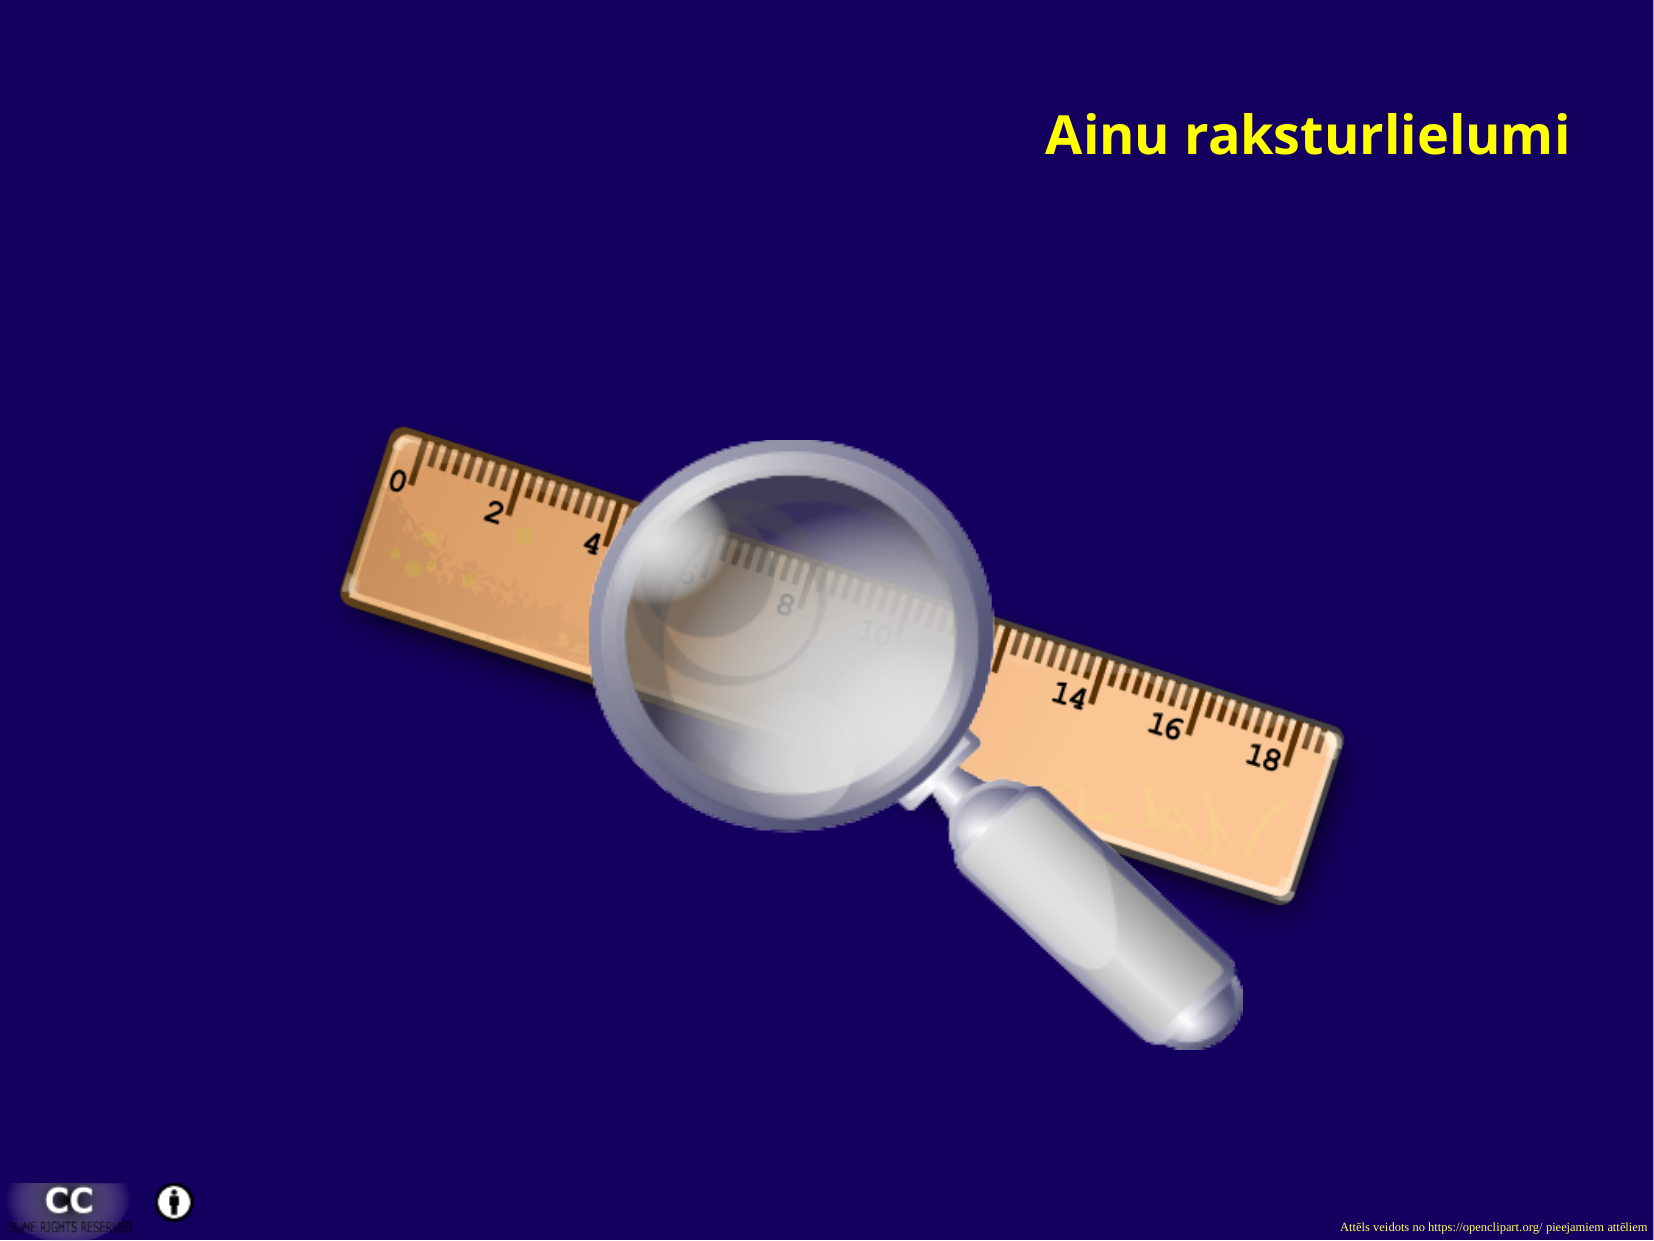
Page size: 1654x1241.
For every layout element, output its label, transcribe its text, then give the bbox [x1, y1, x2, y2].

picture [0, 1183, 141, 1241]
picture [155, 1183, 194, 1222]
title Ainu raksturlielumi [82, 96, 1571, 331]
picture [222, 368, 1473, 1050]
text_box Attēls veidots no https://openclipart.org/ pieejamiem attēliem [1334, 1214, 1654, 1241]
